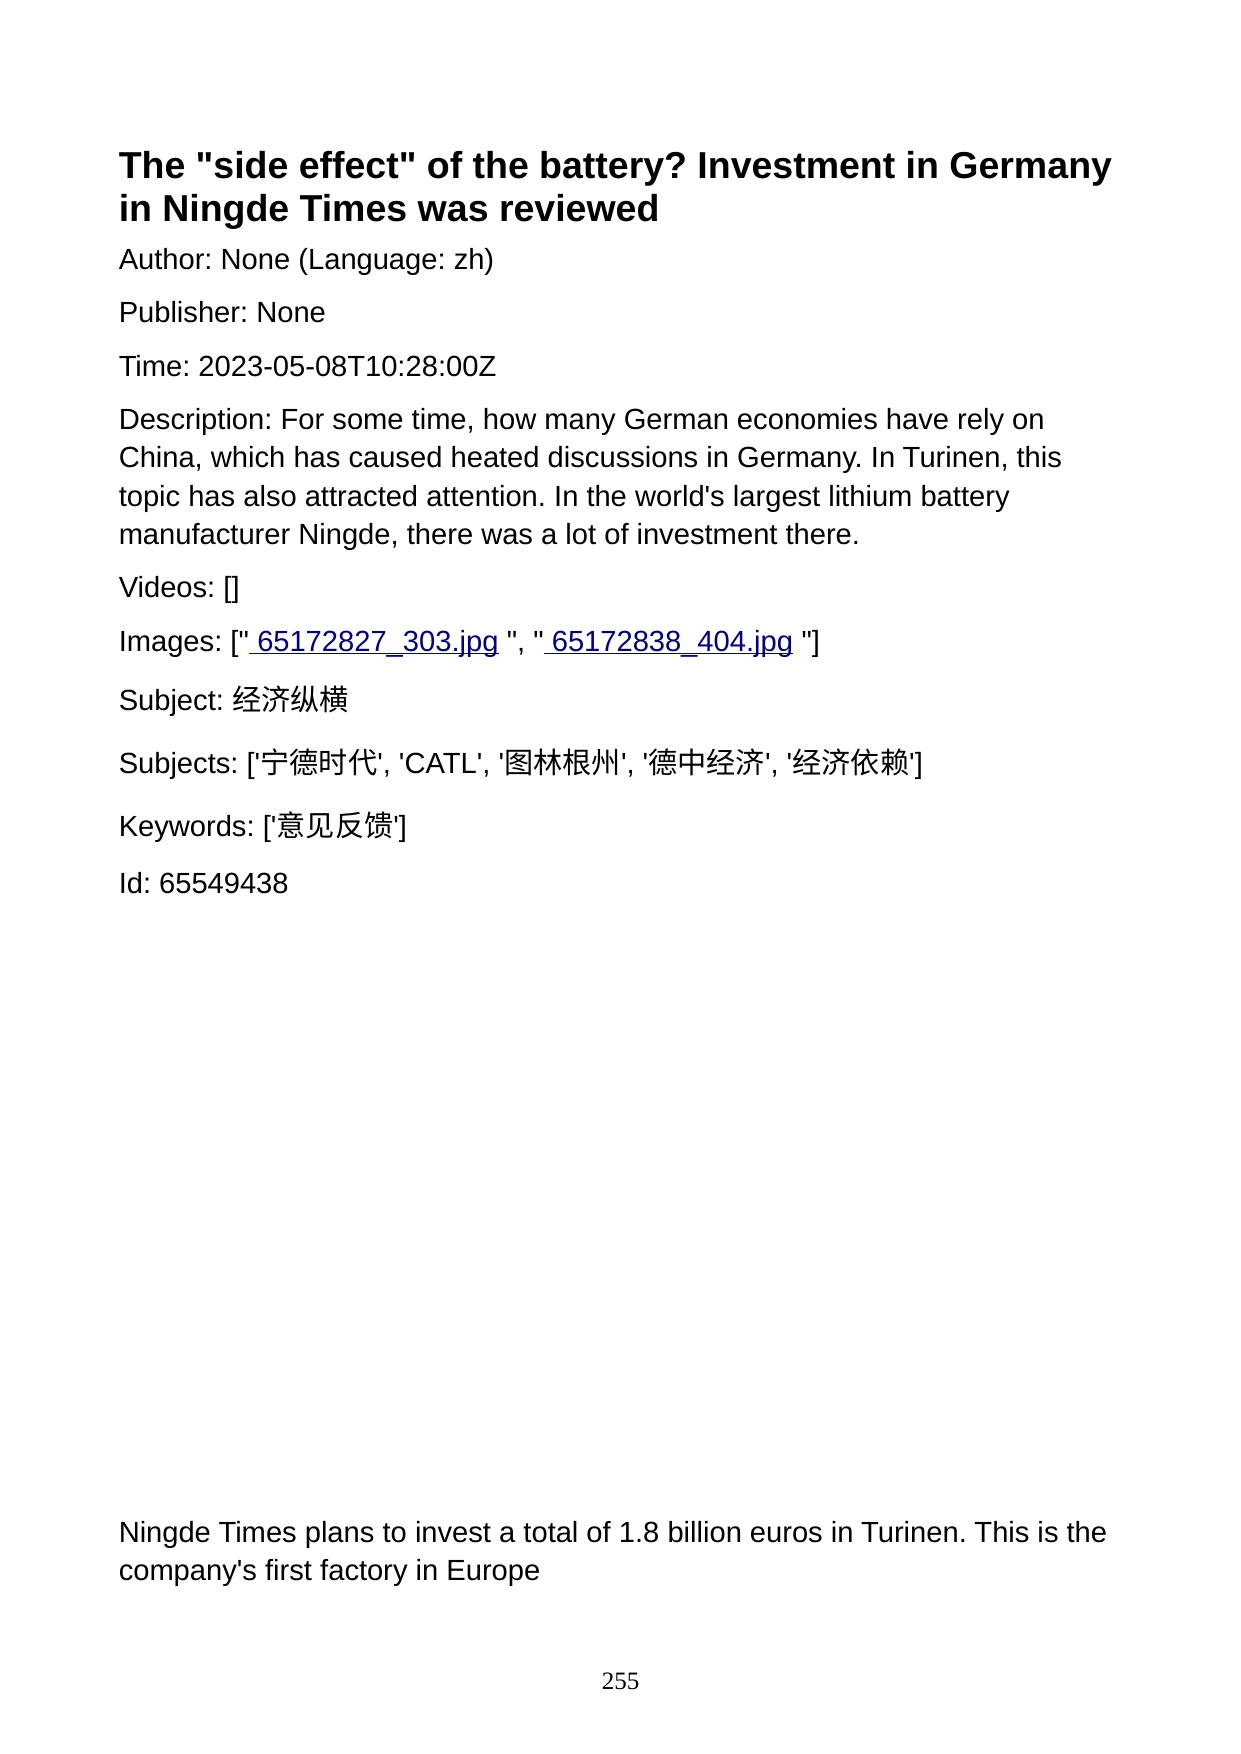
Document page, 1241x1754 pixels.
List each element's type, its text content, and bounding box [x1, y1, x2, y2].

text Publisher: None [118, 295, 1122, 329]
text Keywords: ['意见反馈'] [118, 803, 1122, 845]
text Videos: [] [118, 570, 1122, 604]
text Subjects: ['宁德时代', 'CATL', '图林根州', '德中经济', '经济依赖'] [118, 740, 1122, 782]
text Images: [" 65172827_303.jpg ", " 65172838_404.jpg "] [118, 623, 1122, 657]
text Subject: 经济纵横 [118, 677, 1122, 719]
text Time: 2023-05-08T10:28:00Z [118, 348, 1122, 382]
text Ningde Times plans to invest a total of 1.8 billion euros in Turinen. This is the company's first factory in Europe [118, 919, 1122, 1587]
text Id: 65549438 [118, 866, 1122, 899]
text Author: None (Language: zh) [118, 242, 1122, 276]
text Description: For some time, how many German economies have rely on China, which has caused heated discussions in Germany. In Turinen, this topic has also attracted attention. In the world's largest lithium battery manufacturer Ningde, there was a lot of investment there. [118, 402, 1122, 551]
subtitle The "side effect" of the battery? Investment in Germany in Ningde Times was reviewed [118, 143, 1122, 230]
